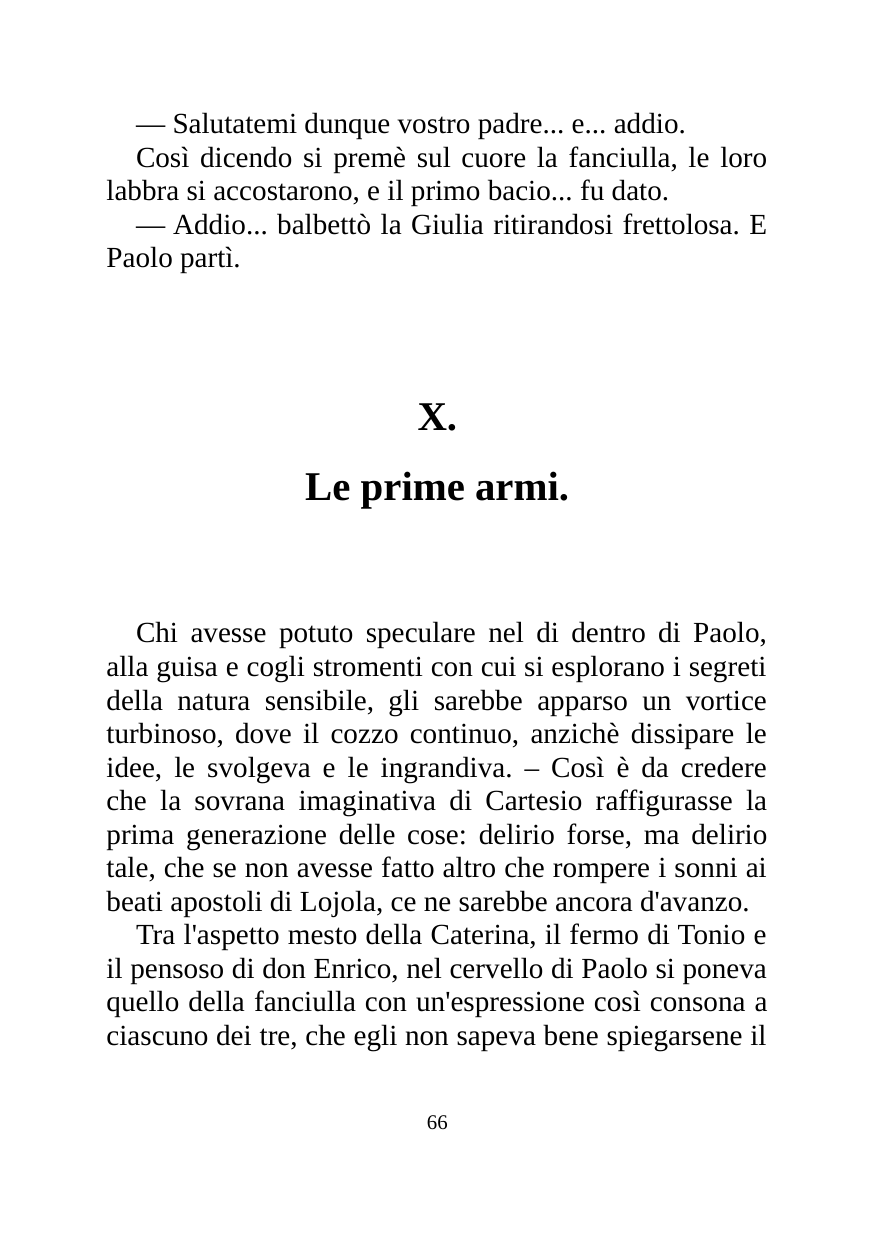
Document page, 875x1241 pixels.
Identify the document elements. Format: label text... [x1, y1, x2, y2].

text — Salutatemi dunque vostro padre... e... addio. [106, 106, 768, 140]
text Tra l'aspetto mesto della Caterina, il fermo di Tonio e il pensoso di don Enrico, nel cervello di Paolo si poneva quello della fanciulla con un'espressione così consona a ciascuno dei tre, che egli non sapeva bene spiegarsene il [106, 917, 768, 1052]
text Chi avesse potuto speculare nel di dentro di Paolo, alla guisa e cogli stromenti con cui si esplorano i segreti della natura sensibile, gli sarebbe apparso un vortice turbinoso, dove il cozzo continuo, anzichè dissipare le idee, le svolgeva e le ingrandiva. – Così è da credere che la sovrana imaginativa di Cartesio raffigurasse la prima generazione delle cose: delirio forse, ma delirio tale, che se non avesse fatto altro che rompere i sonni ai beati apostoli di Lojola, ce ne sarebbe ancora d'avanzo. [106, 616, 768, 917]
subtitle X. Le prime armi. [106, 392, 768, 509]
text — Addio... balbettò la Giulia ritirandosi frettolosa. E Paolo partì. [106, 207, 768, 274]
text Così dicendo si premè sul cuore la fanciulla, le loro labbra si accostarono, e il primo bacio... fu dato. [106, 140, 768, 207]
